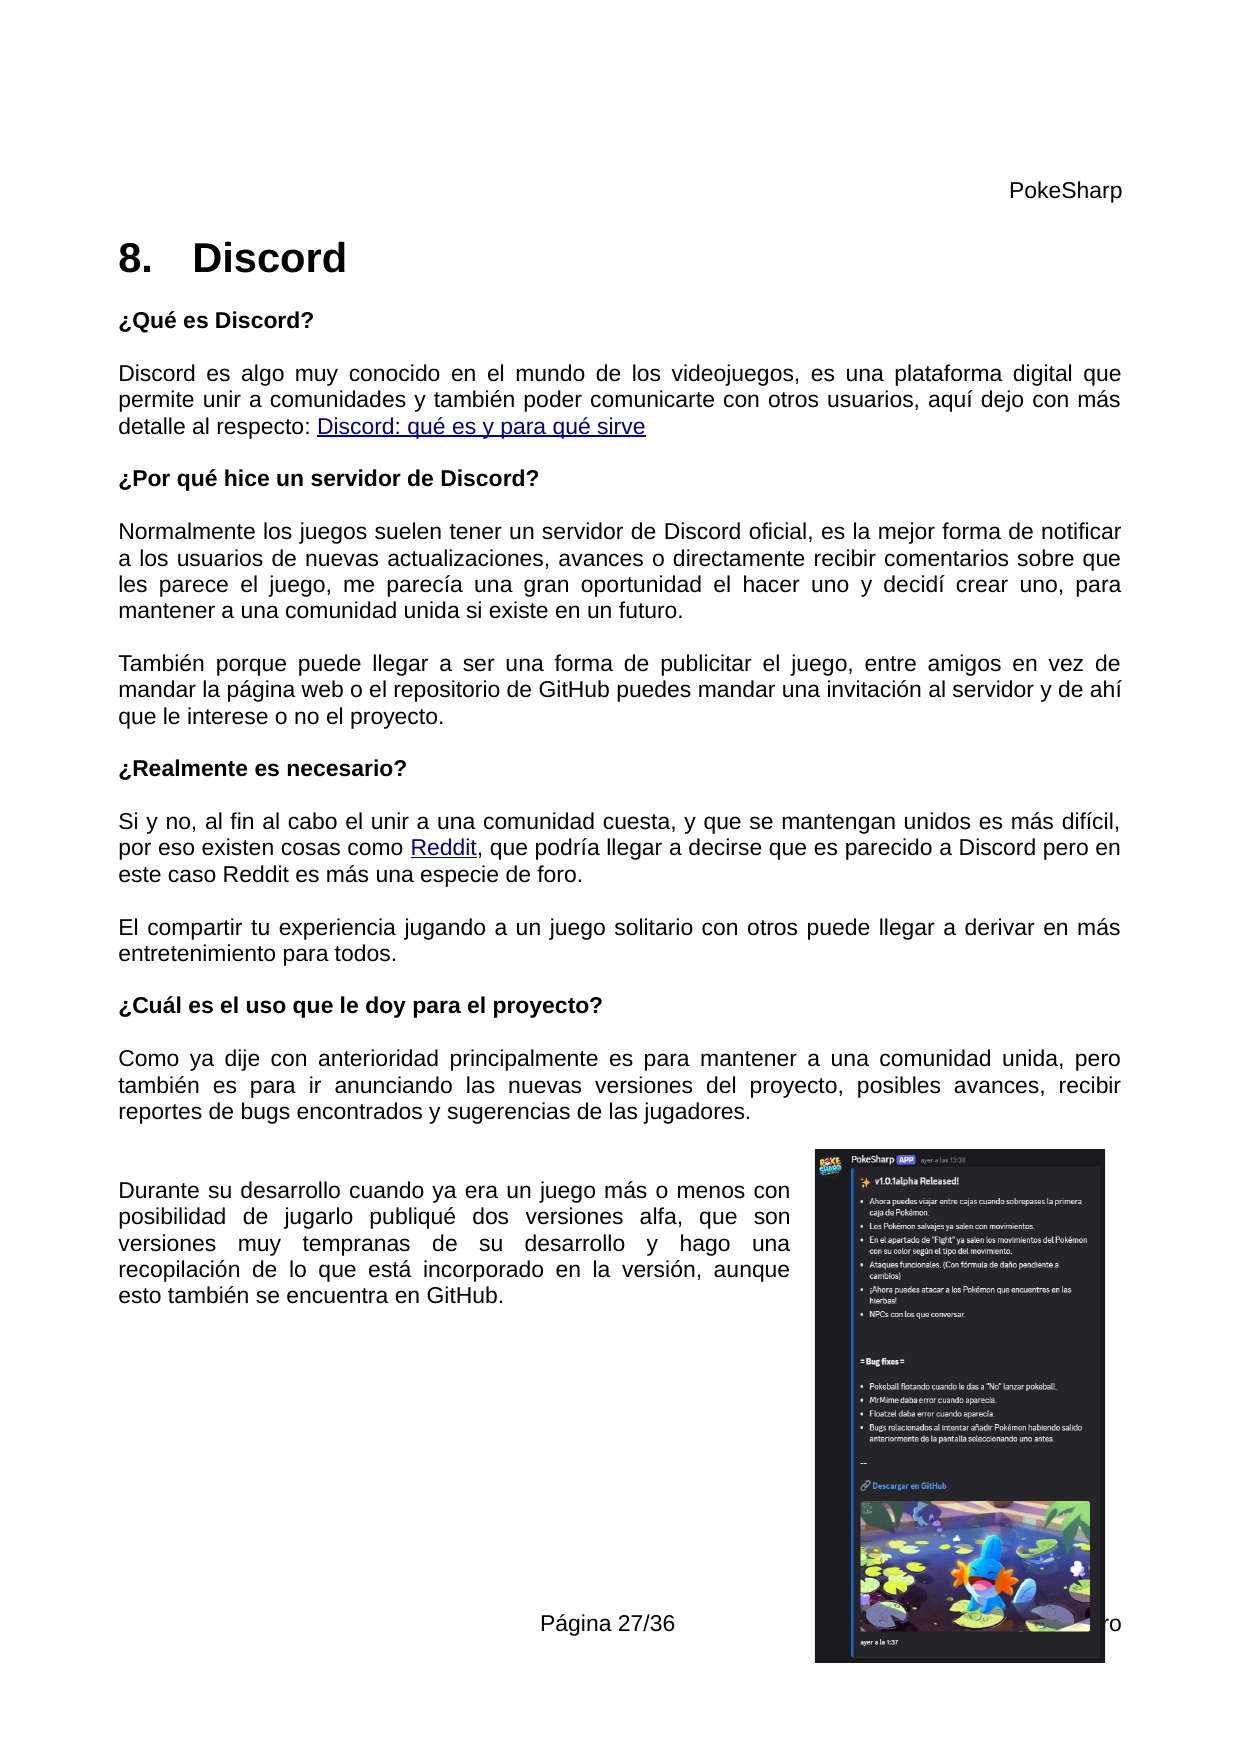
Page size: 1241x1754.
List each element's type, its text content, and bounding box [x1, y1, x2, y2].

text Normalmente los juegos suelen tener un servidor de Discord oficial, es la mejor forma de notificar a los usuarios de nuevas actualizaciones, avances o directamente recibir comentarios sobre que les parece el juego, me parecía una gran oportunidad el hacer uno y decidí crear uno, para mantener a una comunidad unida si existe en un futuro. [118, 518, 1122, 623]
picture [814, 1149, 1106, 1663]
text Durante su desarrollo cuando ya era un juego más o menos con posibilidad de jugarlo publiqué dos versiones alfa, que son versiones muy tempranas de su desarrollo y hago una recopilación de lo que está incorporado en la versión, aunque esto también se encuentra en GitHub. [118, 1177, 791, 1309]
text ¿Por qué hice un servidor de Discord? [118, 465, 1122, 492]
text ¿Cuál es el uso que le doy para el proyecto? [118, 992, 1122, 1019]
text Si y no, al fin al cabo el unir a una comunidad cuesta, y que se mantengan unidos es más difícil, por eso existen cosas como Reddit, que podría llegar a decirse que es parecido a Discord pero en este caso Reddit es más una especie de foro. [118, 808, 1122, 887]
text Discord es algo muy conocido en el mundo de los videojuegos, es una plataforma digital que permite unir a comunidades y también poder comunicarte con otros usuarios, aquí dejo con más detalle al respecto: Discord: qué es y para qué sirve [118, 360, 1122, 439]
text El compartir tu experiencia jugando a un juego solitario con otros puede llegar a derivar en más entretenimiento para todos. [118, 913, 1122, 966]
text ¿Realmente es necesario? [118, 755, 1122, 782]
text También porque puede llegar a ser una forma de publicitar el juego, entre amigos en vez de mandar la página web o el repositorio de GitHub puedes mandar una invitación al servidor y de ahí que le interese o no el proyecto. [118, 650, 1122, 729]
text ¿Qué es Discord? [118, 307, 1122, 334]
text Como ya dije con anterioridad principalmente es para mantener a una comunidad unida, pero también es para ir anunciando las nuevas versiones del proyecto, posibles avances, recibir reportes de bugs encontrados y sugerencias de las jugadores. [118, 1045, 1122, 1124]
subtitle Discord [118, 233, 1122, 281]
